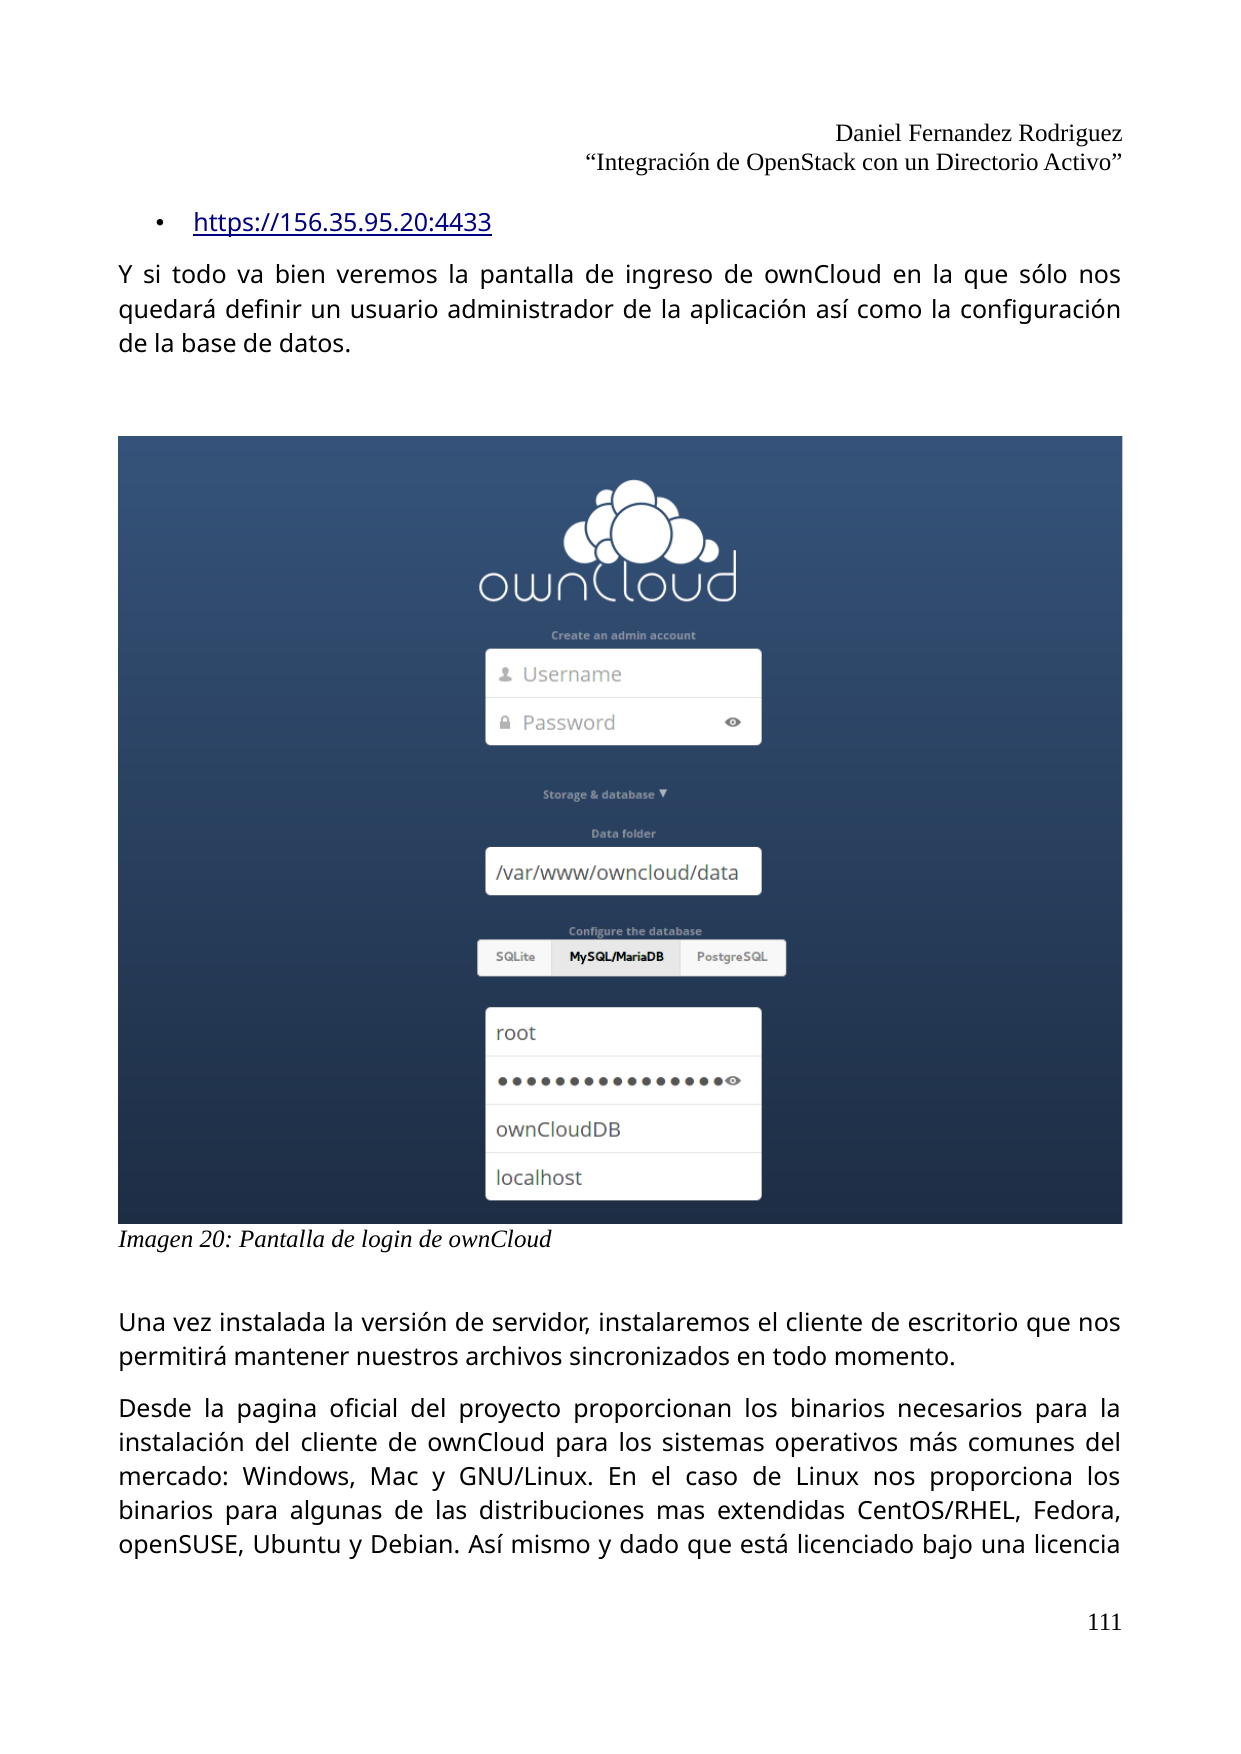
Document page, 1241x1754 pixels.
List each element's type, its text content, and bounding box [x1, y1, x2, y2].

text Una vez instalada la versión de servidor, instalaremos el cliente de escritorio que nos permitirá mantener nuestros archivos sincronizados en todo momento. [118, 1304, 1122, 1373]
list https://156.35.95.20:4433 [156, 205, 1122, 239]
text Desde la pagina oficial del proyecto proporcionan los binarios necesarios para la instalación del cliente de ownCloud para los sistemas operativos más comunes del mercado: Windows, Mac y GNU/Linux. En el caso de Linux nos proporciona los binarios para algunas de las distribuciones mas extendidas CentOS/RHEL, Fedora, openSUSE, Ubuntu y Debian. Así mismo y dado que está licenciado bajo una licencia [118, 1391, 1122, 1561]
text Imagen 20: Pantalla de login de ownCloud [118, 1224, 1122, 1252]
text Y si todo va bien veremos la pantalla de ingreso de ownCloud en la que sólo nos quedará definir un usuario administrador de la aplicación así como la configuración de la base de datos. [118, 257, 1122, 359]
picture [118, 436, 1123, 1224]
